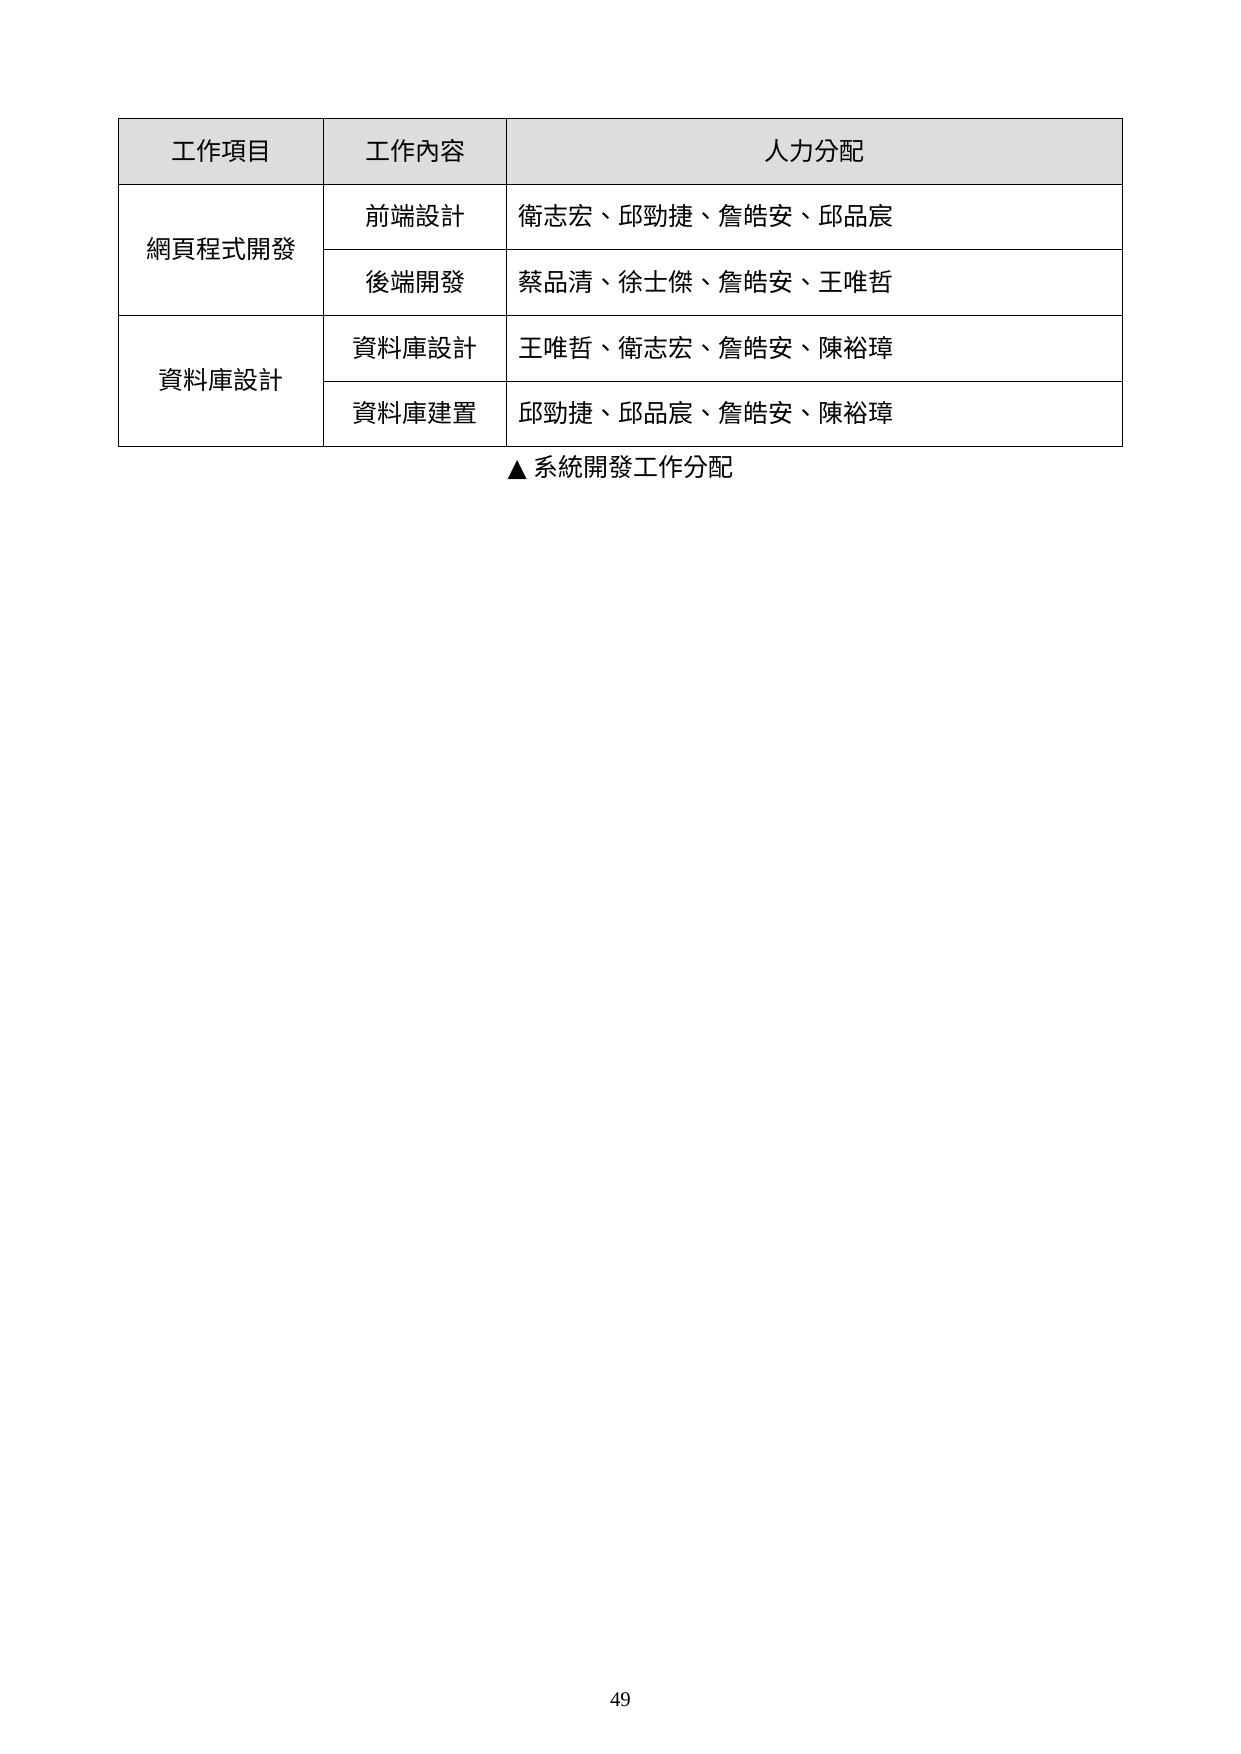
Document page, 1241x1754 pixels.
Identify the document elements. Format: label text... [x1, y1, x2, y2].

table_header 工作內容 [324, 119, 506, 184]
text ▲ 系統開發工作分配 [118, 447, 1122, 483]
table_cell 網頁程式開發 [119, 185, 323, 315]
table_cell 前端設計 [324, 185, 506, 249]
table_cell 資料庫建置 [324, 382, 506, 446]
table_cell 後端開發 [324, 250, 506, 315]
table_cell 資料庫設計 [119, 316, 323, 446]
table_cell 邱勁捷、邱品宸、詹皓安、陳裕璋 [507, 382, 1122, 446]
table_header 人力分配 [507, 119, 1122, 184]
table_header 工作項目 [119, 119, 323, 184]
table_cell 蔡品清、徐士傑、詹皓安、王唯哲 [507, 250, 1122, 315]
table_cell 衛志宏、邱勁捷、詹皓安、邱品宸 [507, 185, 1122, 249]
table_cell 資料庫設計 [324, 316, 506, 381]
table_cell 王唯哲、衛志宏、詹皓安、陳裕璋 [507, 316, 1122, 381]
